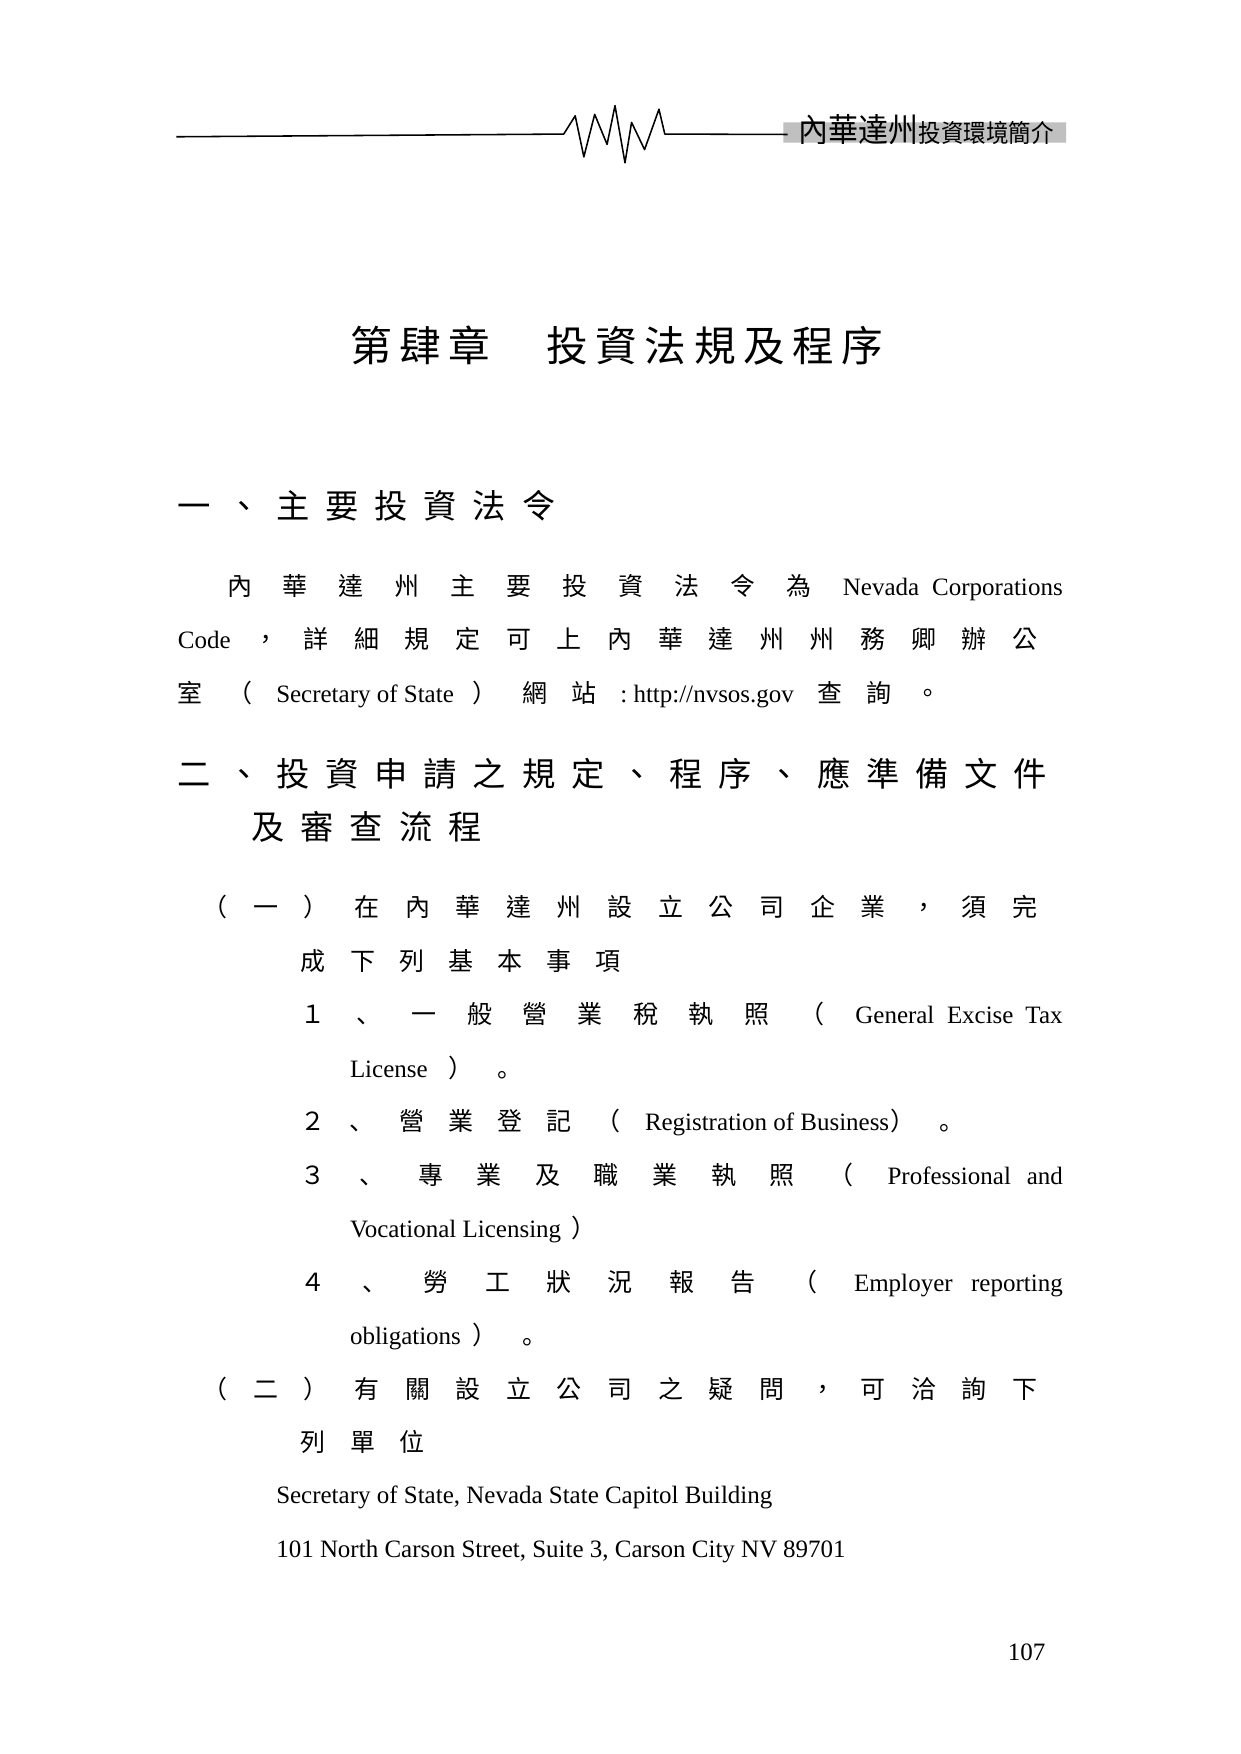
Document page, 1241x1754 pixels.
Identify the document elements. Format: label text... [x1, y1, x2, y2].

text 第肆章 投資法規及程序 [178, 290, 1063, 397]
text Secretary of State, Nevada State Capitol Building [202, 1468, 1063, 1521]
text １、一般營業稅執照（General Excise Tax License）。 [276, 986, 1063, 1093]
text 一、主要投資法令 [178, 477, 1063, 531]
text ４、勞工狀況報告（Employer reporting obligations）。 [276, 1253, 1063, 1361]
text 101 North Carson Street, Suite 3, Carson City NV 89701 [202, 1521, 1063, 1575]
text 二、投資申請之規定、程序、應準備文件及審查流程 [178, 745, 1063, 852]
text （二）有關設立公司之疑問，可洽詢下列單位 [202, 1361, 1063, 1468]
text ３、專業及職業執照（Professional and Vocational Licensing） [276, 1146, 1063, 1253]
text ２、營業登記（Registration of Business）。 [276, 1093, 1063, 1146]
text 內華達州主要投資法令為Nevada Corporations Code，詳細規定可上內華達州州務卿辦公室（Secretary of State）網站: http://nvsos.gov查詢。 [178, 557, 1063, 718]
text （一）在內華達州設立公司企業，須完成下列基本事項 [202, 879, 1063, 986]
